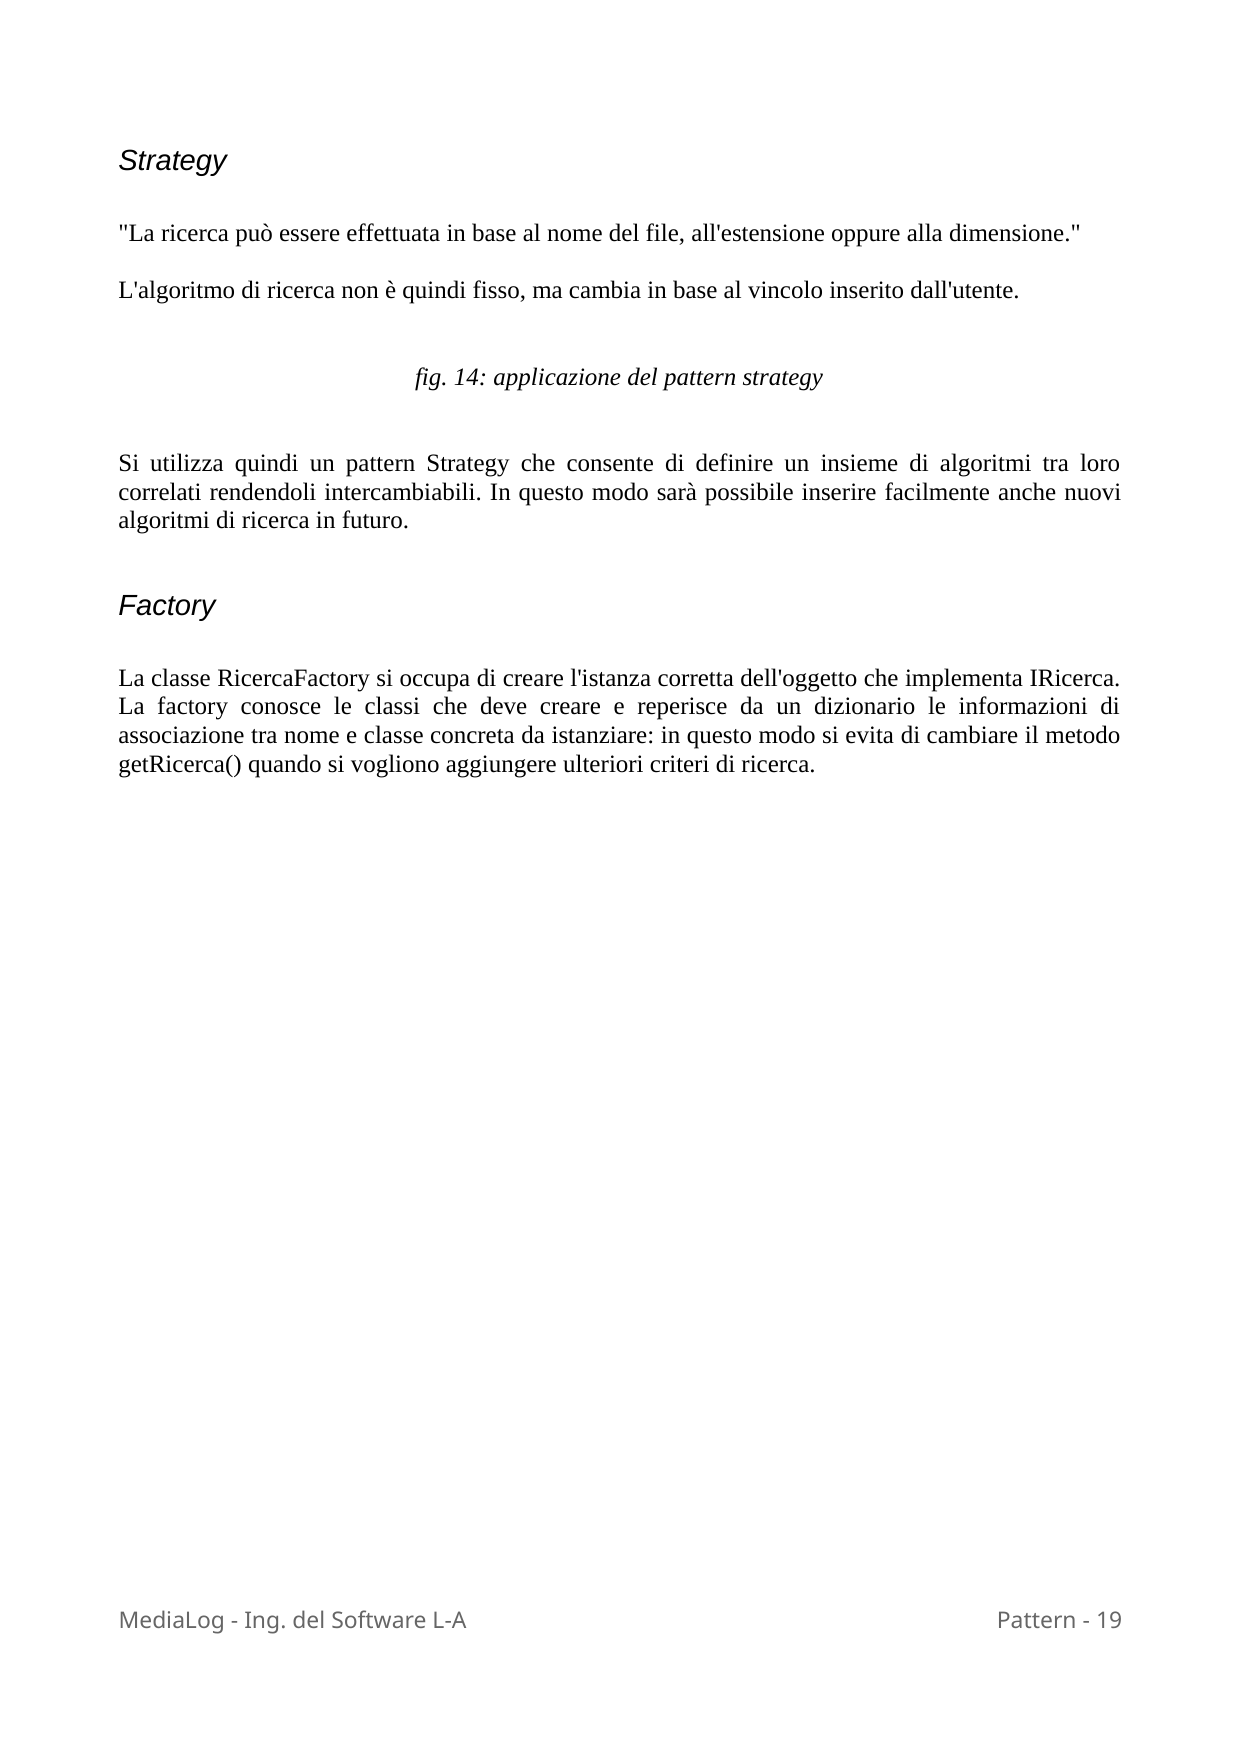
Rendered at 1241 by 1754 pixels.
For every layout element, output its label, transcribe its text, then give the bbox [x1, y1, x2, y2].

text Si utilizza quindi un pattern Strategy che consente di definire un insieme di algoritmi tra loro correlati rendendoli intercambiabili. In questo modo sarà possibile inserire facilmente anche nuovi algoritmi di ricerca in futuro. [118, 448, 1122, 534]
text "La ricerca può essere effettuata in base al nome del file, all'estensione oppure alla dimensione." [118, 218, 1122, 247]
subtitle Factory [118, 588, 1122, 621]
text L'algoritmo di ricerca non è quindi fisso, ma cambia in base al vincolo inserito dall'utente. [118, 275, 1122, 304]
text fig. 14: applicazione del pattern strategy [118, 362, 1122, 390]
subtitle Strategy [118, 143, 1122, 177]
text La classe RicercaFactory si occupa di creare l'istanza corretta dell'oggetto che implementa IRicerca. La factory conosce le classi che deve creare e reperisce da un dizionario le informazioni di associazione tra nome e classe concreta da istanziare: in questo modo si evita di cambiare il metodo getRicerca() quando si vogliono aggiungere ulteriori criteri di ricerca. [118, 663, 1122, 778]
